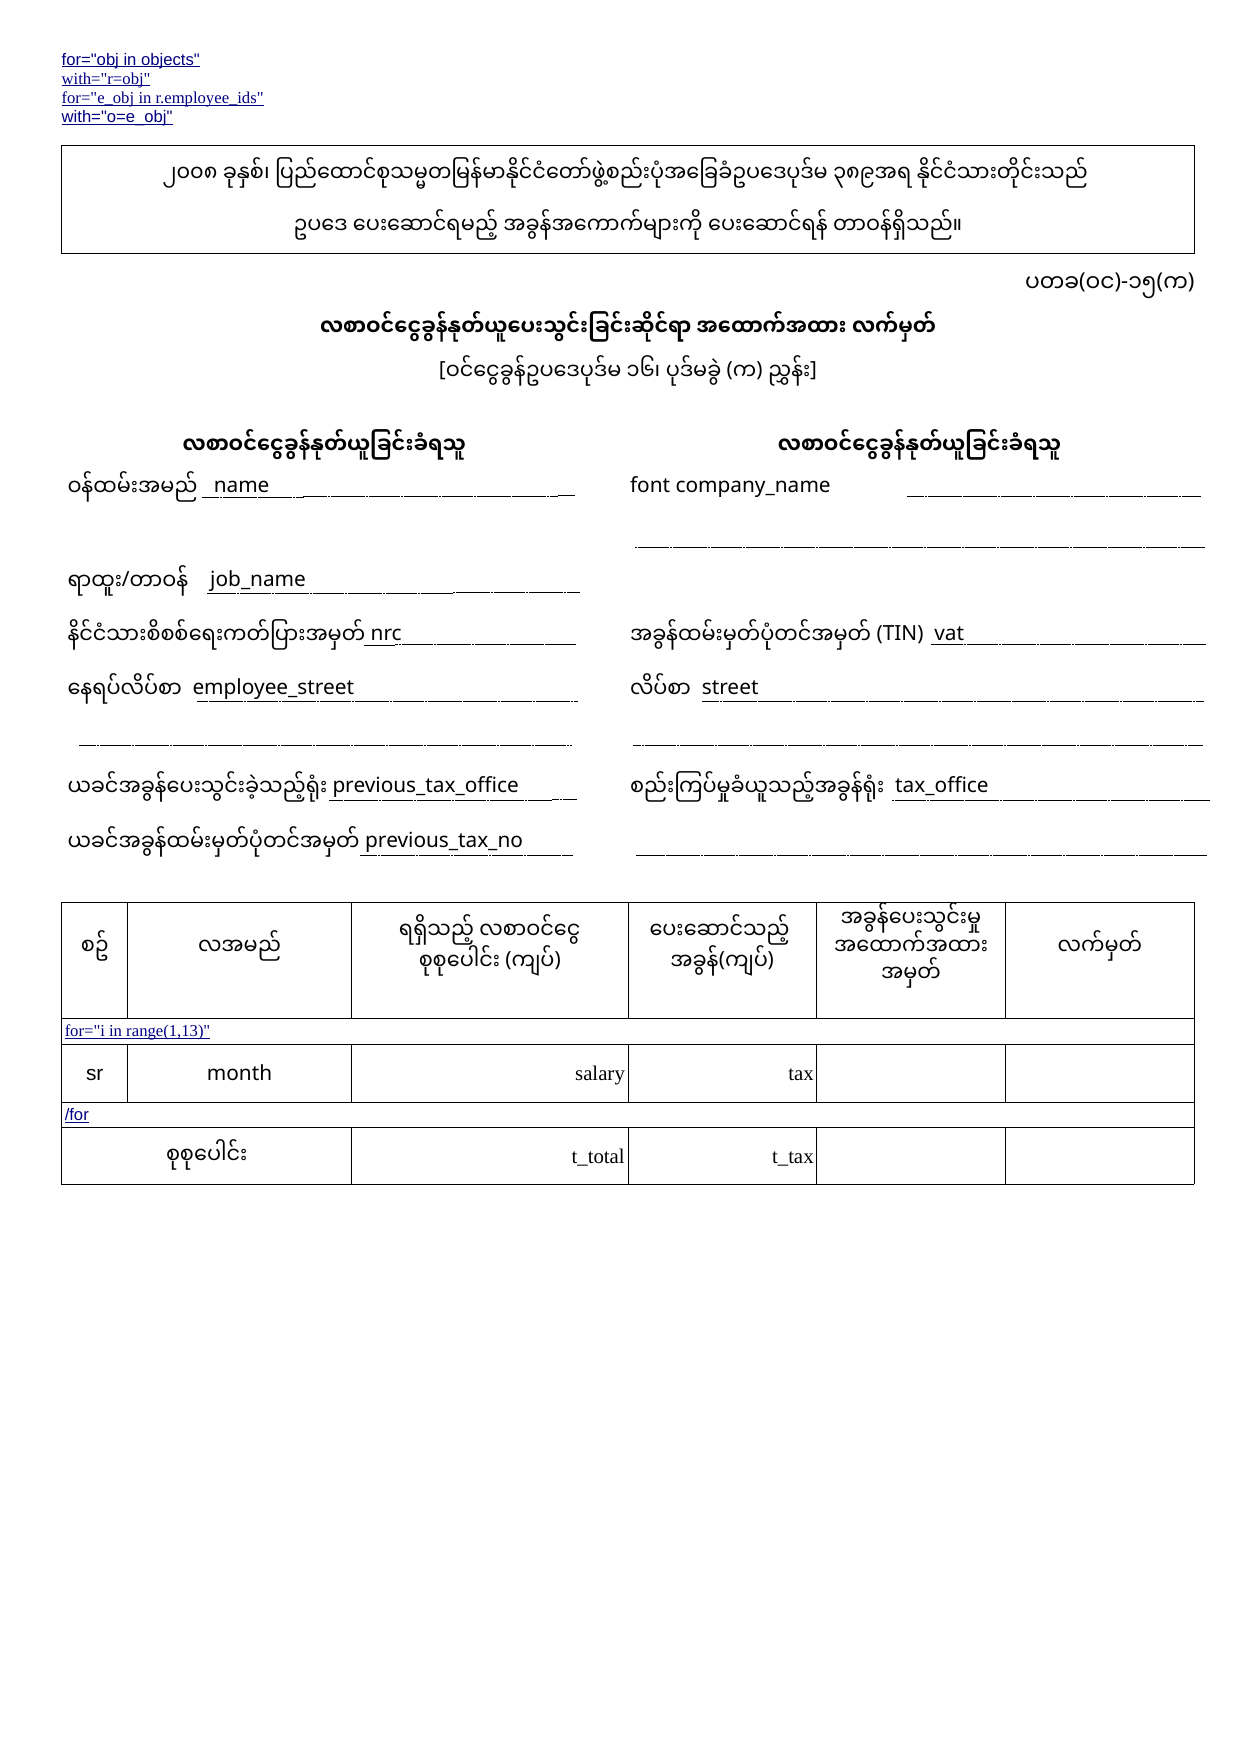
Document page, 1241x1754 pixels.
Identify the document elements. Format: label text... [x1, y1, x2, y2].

table_header [586, 426, 624, 464]
table_header ၂၀၀၈ ခုနှစ်၊ ပြည်ထောင်စုသမ္မတမြန်မာနိုင်ငံတော်ဖွဲ့စည်းပုံအခြေခံဥပဒေပုဒ်မ ၃၈၉အရ နိုင်ငံသားတိုင်းသည် ဥပ‌ဒေ ပေးဆောင်ရမည့် အခွန်အကောက်များကို ပေးဆောင်ရန် တာဝန်ရှိသည်။ [62, 146, 1194, 253]
table_cell for="i in range(1,13)" [62, 1019, 1194, 1043]
text for="e_obj in r.employee_ids" [61, 88, 1194, 107]
table_cell salary [352, 1045, 628, 1102]
table_cell [586, 612, 624, 667]
table_cell [586, 765, 624, 819]
table_header စဥ် [62, 903, 127, 1018]
table_cell အခွန်ထမ်းမှတ်ပုံတင်အမှတ် (TIN) vat [624, 612, 1214, 667]
table_cell [586, 464, 624, 558]
table_cell နိင်ငံသားစိစစ်ရေးကတ်ပြားအမှတ် nrc [61, 612, 586, 667]
table_header လက်မှတ် [1006, 903, 1194, 1018]
table_cell [1006, 1128, 1194, 1184]
table_header လစာဝင်ငွေခွန်နုတ်ယူပေးသွင်းခြင်းဆိုင်ရာ အထောက်အထား လက်မှတ် [ဝင်ငွေခွန်ဥပဒေပုဒ်မ ၁၆၊ ပုဒ်မခွဲ (က) ညွှန်း] [61, 313, 1194, 397]
table_cell t_tax [629, 1128, 816, 1184]
table_cell စုစုပေါင်း [62, 1128, 351, 1184]
table_header အခွန်ပေးသွင်းမှု အထောက်အထား အမှတ် [817, 903, 1005, 1018]
table_cell ဝန်ထမ်းအမည် name [61, 464, 586, 558]
table_cell font company_name [624, 464, 1214, 612]
table_cell tax [629, 1045, 816, 1102]
table_cell [817, 1128, 1005, 1184]
table_cell စည်းကြပ်မှုခံယူသည့်အခွန်ရုံး tax_office [624, 765, 1214, 873]
table_cell [586, 819, 624, 873]
table_cell month [128, 1045, 351, 1102]
table_cell ရာထူး/တာဝန် job_name [61, 558, 586, 612]
table_cell sr [62, 1045, 127, 1102]
table_cell [1006, 1045, 1194, 1102]
table_header ရရှိသည့် လစာဝင်ငွေ စုစုပေါင်း (ကျပ်) [352, 903, 628, 1018]
table_cell /for [62, 1103, 1194, 1127]
text with="r=obj" [61, 69, 1194, 88]
table_cell ပတခ(ဝင)-၁၅(က) [61, 254, 1194, 313]
table_header လစာဝင်ငွေခွန်နုတ်ယူခြင်းခံရသူ [624, 426, 1214, 464]
table_header ပေးဆောင်သည့် အခွန်(ကျပ်) [629, 903, 816, 1018]
table_cell [586, 558, 624, 612]
text with="o=e_obj" [61, 107, 1194, 126]
table_header လစာဝင်ငွေခွန်နုတ်ယူခြင်းခံရသူ [61, 426, 586, 464]
table_cell နေရပ်လိပ်စာ employee_street [61, 667, 586, 765]
table_header လအမည် [128, 903, 351, 1018]
table_cell ယခင်အခွန်ထမ်းမှတ်ပုံတင်အမှတ် previous_tax_no [61, 819, 586, 873]
table_cell t_total [352, 1128, 628, 1184]
table_cell [586, 667, 624, 765]
table_cell ယခင်အခွန်ပေးသွင်းခဲ့သည့်ရုံး previous_tax_office [61, 765, 586, 819]
table_cell လိပ်စာ street [624, 667, 1214, 765]
table_cell [817, 1045, 1005, 1102]
text for="obj in objects" [61, 49, 1194, 69]
